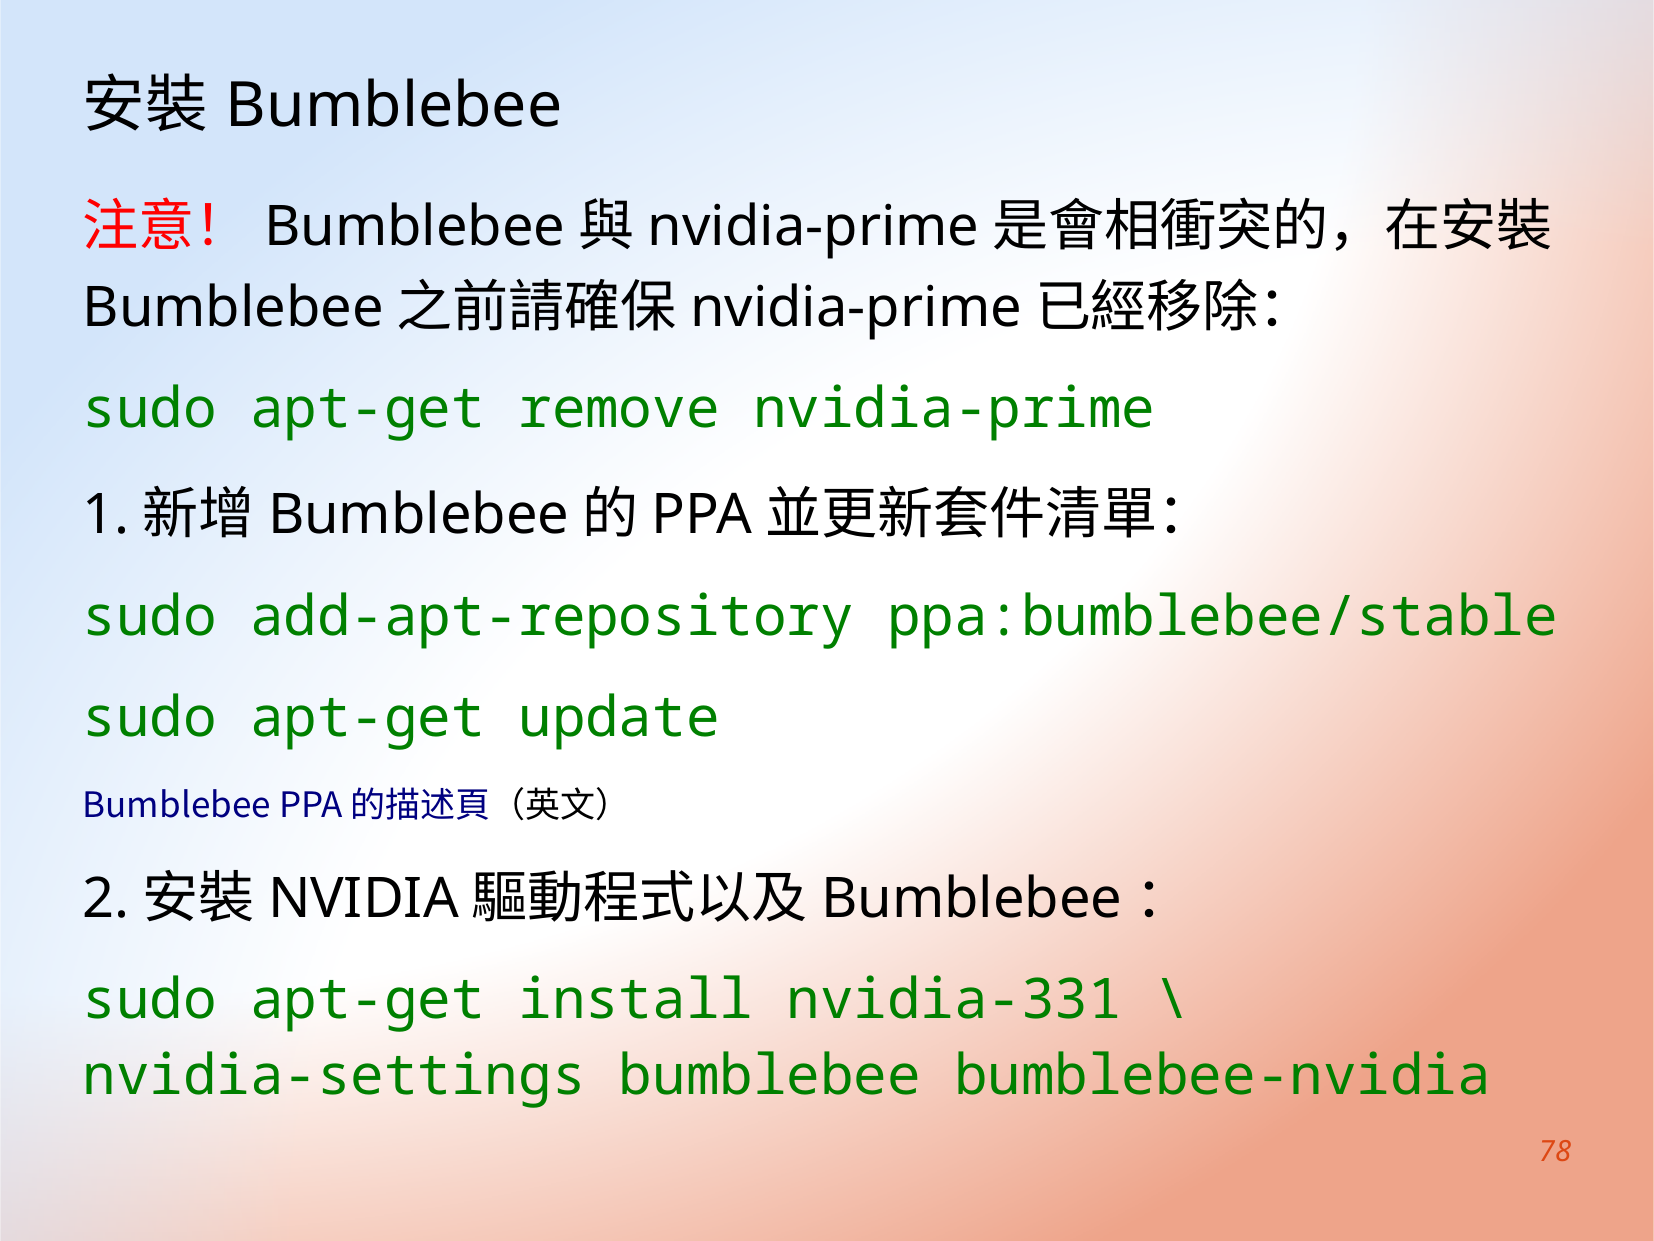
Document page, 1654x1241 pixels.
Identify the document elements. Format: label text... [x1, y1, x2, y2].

title 安裝Bumblebee [82, 49, 1571, 151]
picture [0, 0, 1654, 1241]
list 注意！Bumblebee與nvidia-prime是會相衝突的，在安裝Bumblebee之前請確保nvidia-prime已經移除： sudo apt-get remove nvidia-prime 1.新增Bumblebee的PPA並更新套件清單： sudo add-apt-repository ppa:bumblebee/stable sudo apt-get update Bumblebee PPA 的描述頁（英文） 2.安裝NVIDIA驅動程式以及Bumblebee： sudo apt-get install nvidia-331 \ nvidia-settings bumblebee bumblebee-nvidia [82, 180, 1571, 1201]
